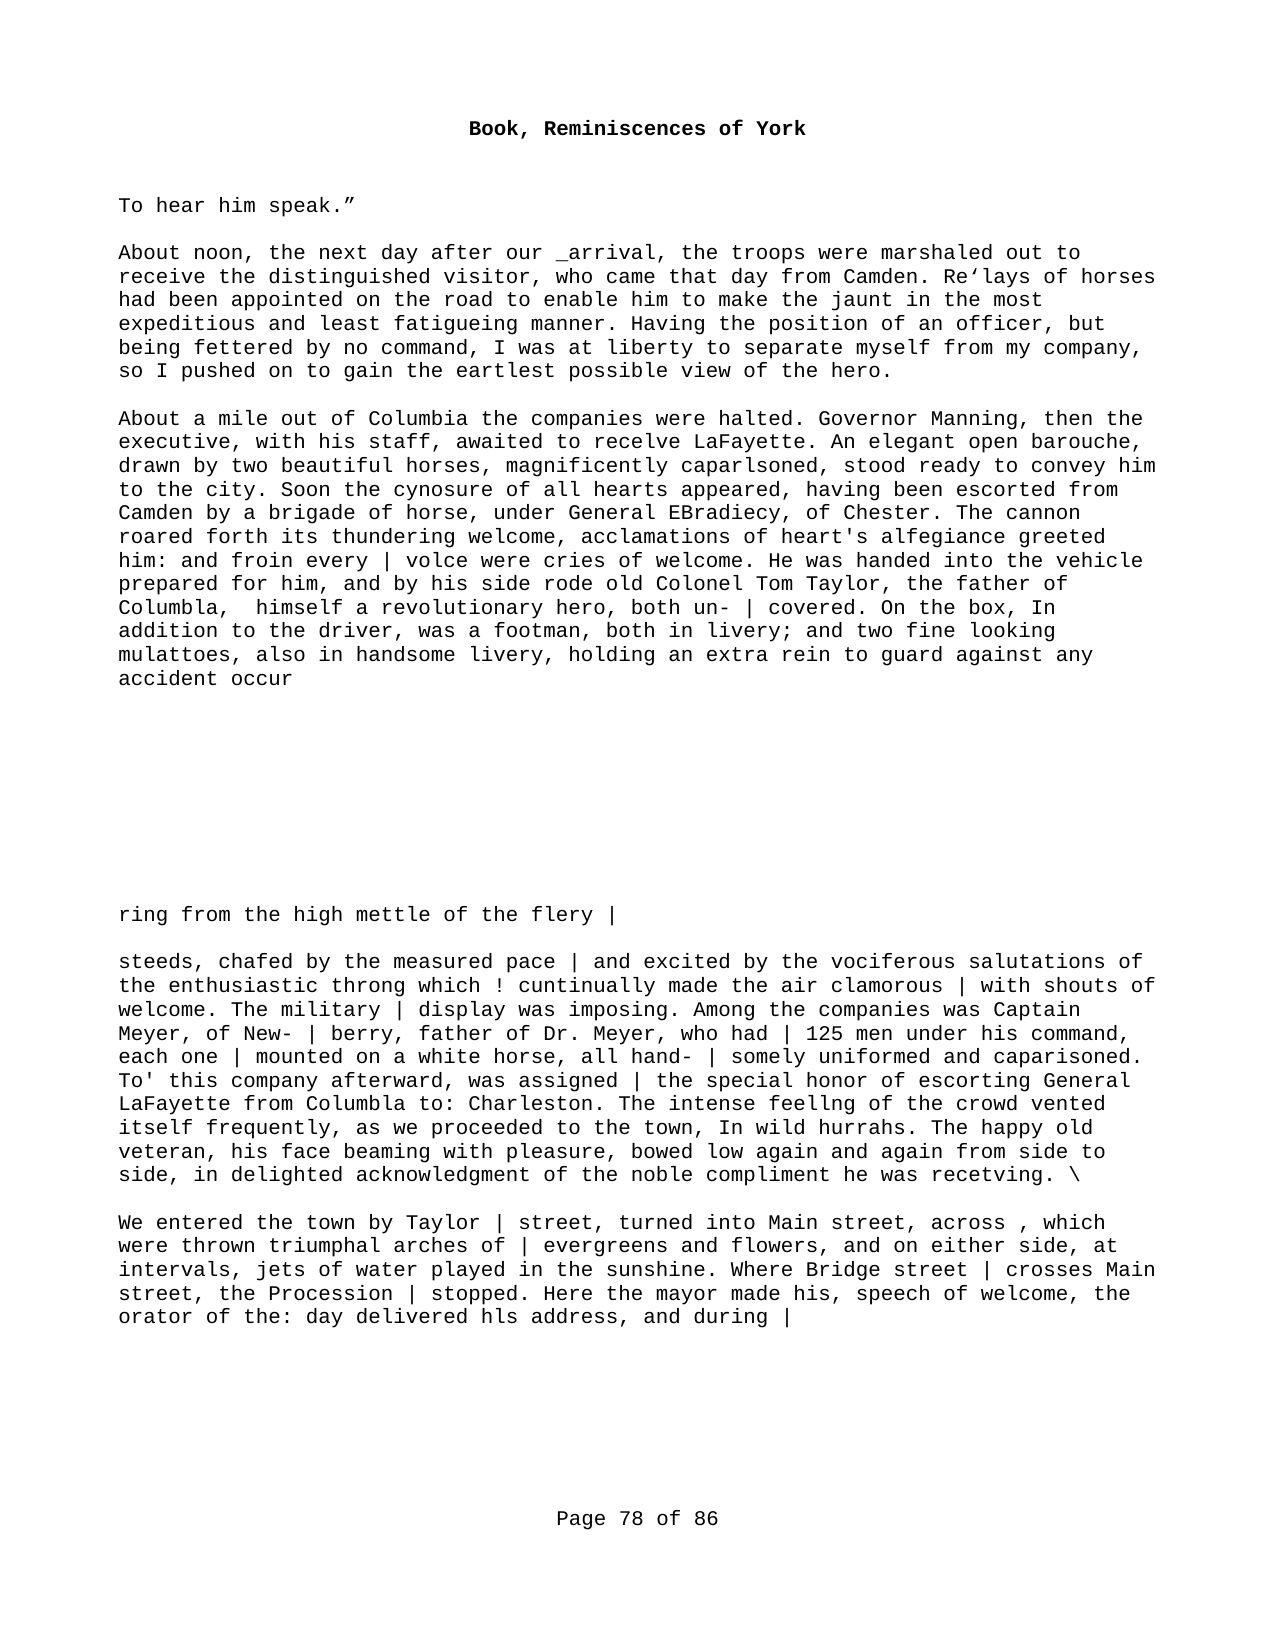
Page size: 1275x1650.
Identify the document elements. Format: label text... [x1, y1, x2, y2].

text We entered the town by Taylor | street, turned into Main street, across , which were thrown triumphal arches of | evergreens and flowers, and on either side, at intervals, jets of water played in the sunshine. Where Bridge street | crosses Main street, the Procession | stopped. Here the mayor made his, speech of welcome, the orator of the: day delivered hls address, and during | [118, 1212, 1157, 1330]
text About noon, the next day after our _arrival, the troops were marshaled out to receive the distinguished visitor, who came that day from Camden. Re‘lays of horses had been appointed on the road to enable him to make the jaunt in the most expeditious and least fatigueing manner. Having the position of an officer, but being fettered by no command, I was at liberty to separate myself from my company, so I pushed on to gain the eartlest possible view of the hero. [118, 242, 1157, 384]
text To hear him speak.” [118, 195, 1157, 218]
text steeds, chafed by the measured pace | and excited by the vociferous salutations of the enthusiastic throng which ! cuntinually made the air clamorous | with shouts of welcome. The military | display was imposing. Among the companies was Captain Meyer, of New- | berry, father of Dr. Meyer, who had | 125 men under his command, each one | mounted on a white horse, all hand- | somely uniformed and caparisoned. To' this company afterward, was assigned | the special honor of escorting General LaFayette from Columbla to: Charleston. The intense feellng of the crowd vented itself frequently, as we proceeded to the town, In wild hurrahs. The happy old veteran, his face beaming with pleasure, bowed low again and again from side to side, in delighted acknowledgment of the noble compliment he was recetving. \ [118, 952, 1157, 1188]
text About a mile out of Columbia the companies were halted. Governor Manning, then the executive, with his staff, awaited to recelve LaFayette. An elegant open barouche, drawn by two beautiful horses, magnificently caparlsoned, stood ready to convey him to the city. Soon the cynosure of all hearts appeared, having been escorted from Camden by a brigade of horse, under General EBradiecy, of Chester. The cannon roared forth its thundering welcome, acclamations of heart's alfegiance greeted him: and froin every | volce were cries of welcome. He was handed into the vehicle prepared for him, and by his side rode old Colonel Tom Taylor, the father of Columbla, himself a revolutionary hero, both un- | covered. On the box, In addition to the driver, was a footman, both in livery; and two fine looking mulattoes, also in handsome livery, holding an extra rein to guard against any accident occur [118, 408, 1157, 691]
text ring from the high mettle of the flery | [118, 904, 1157, 928]
